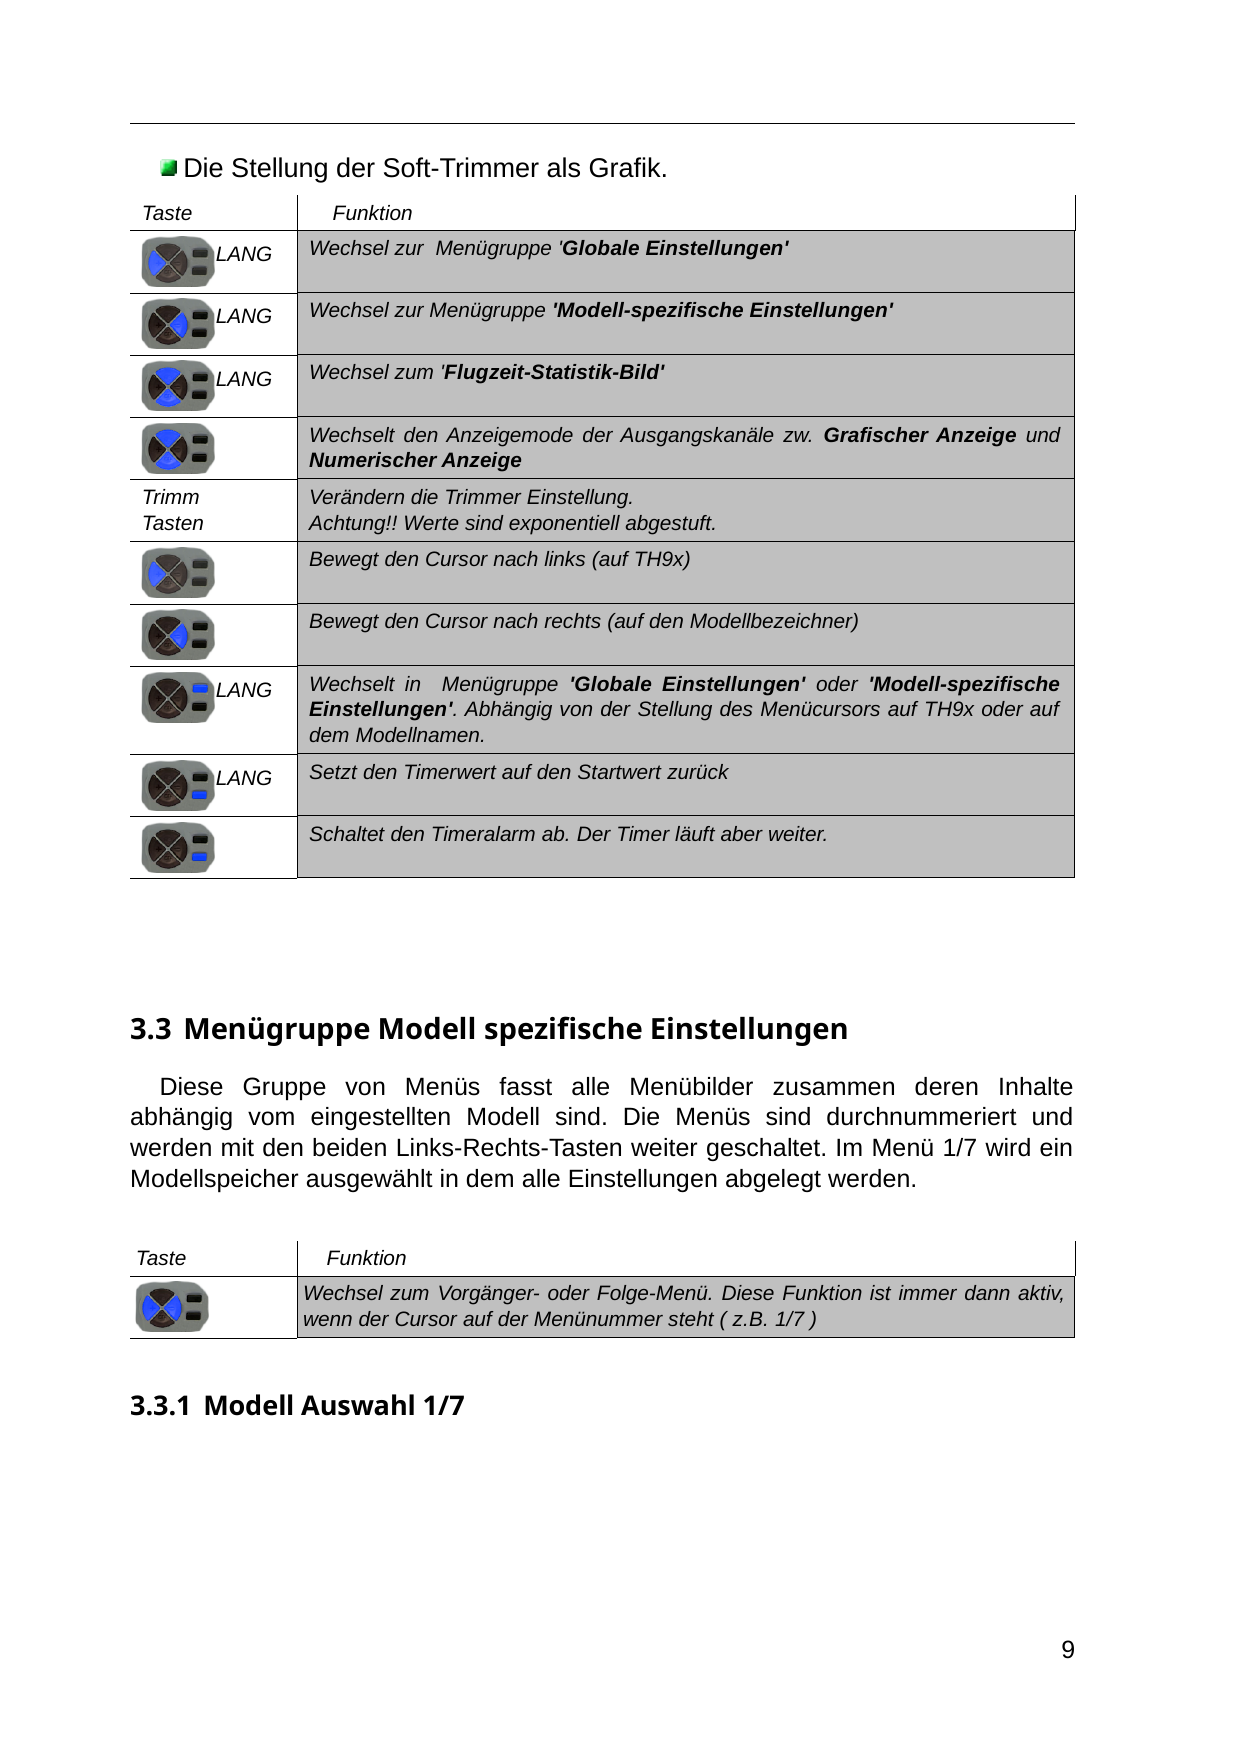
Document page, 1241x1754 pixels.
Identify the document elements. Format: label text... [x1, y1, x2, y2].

table_cell LANG [130, 356, 297, 417]
text Diese Gruppe von Menüs fasst alle Menübilder zusammen deren Inhalte abhängig vom eingestellten Modell sind. Die Menüs sind durchnummeriert und werden mit den beiden Links-Rechts-Tasten weiter geschaltet. Im Menü 1/7 wird ein Modellspeicher ausgewählt in dem alle Einstellungen abgelegt werden. [130, 1072, 1075, 1193]
picture [141, 298, 216, 349]
picture [141, 360, 216, 411]
table_cell LANG [130, 755, 297, 816]
picture [141, 236, 216, 287]
table_cell Wechsel zum 'Flugzeit-Statistik-Bild' [298, 355, 1074, 416]
table_cell LANG [130, 667, 297, 754]
picture [141, 547, 216, 598]
table_cell Verändern die Trimmer Einstellung. Achtung!! Werte sind exponentiell abgestuft. [298, 479, 1074, 541]
subtitle Menügruppe Modell spezifische Einstellungen [130, 1009, 1075, 1048]
table_cell Setzt den Timerwert auf den Startwert zurück [298, 754, 1074, 815]
table_cell Schaltet den Timeralarm ab. Der Timer läuft aber weiter. [298, 816, 1074, 877]
table_cell Wechsel zum Vorgänger- oder Folge-Menü. Diese Funktion ist immer dann aktiv, wenn der Cursor auf der Menünummer steht ( z.B. 1/7 ) [298, 1277, 1074, 1337]
table_cell [130, 605, 297, 666]
picture [141, 672, 216, 723]
subtitle Modell Auswahl 1/7 [130, 1386, 1075, 1423]
table_cell Wechselt den Anzeigemode der Ausgangskanäle zw. Grafischer Anzeige und Numerischer Anzeige [298, 417, 1074, 478]
table_cell LANG [130, 231, 297, 293]
table_header Funktion [298, 1241, 1075, 1276]
table_cell [130, 1277, 297, 1338]
table_cell [130, 817, 297, 878]
table_cell Bewegt den Cursor nach rechts (auf den Modellbezeichner) [298, 604, 1074, 665]
table_header Funktion [298, 195, 1075, 230]
table_header Taste [130, 195, 297, 230]
list Die Stellung der Soft-Trimmer als Grafik. [130, 152, 1075, 182]
table_cell Wechsel zur Menügruppe 'Modell-spezifische Einstellungen' [298, 293, 1074, 354]
picture [160, 159, 177, 176]
table_header Taste [130, 1241, 297, 1276]
table_cell LANG [130, 294, 297, 355]
picture [135, 1281, 210, 1332]
table_cell [130, 418, 297, 479]
table_cell Bewegt den Cursor nach links (auf TH9x) [298, 542, 1074, 603]
table_cell Wechselt in Menügruppe 'Globale Einstellungen' oder 'Modell-spezifische Einstellungen'. Abhängig von der Stellung des Menücursors auf TH9x oder auf dem Modellnamen. [298, 666, 1074, 753]
picture [141, 760, 216, 811]
table_cell Wechsel zur Menügruppe 'Globale Einstellungen' [298, 231, 1074, 292]
picture [141, 423, 216, 474]
table_cell Trimm Tasten [130, 480, 297, 541]
table_cell [130, 542, 297, 604]
picture [141, 609, 216, 660]
picture [141, 822, 216, 873]
